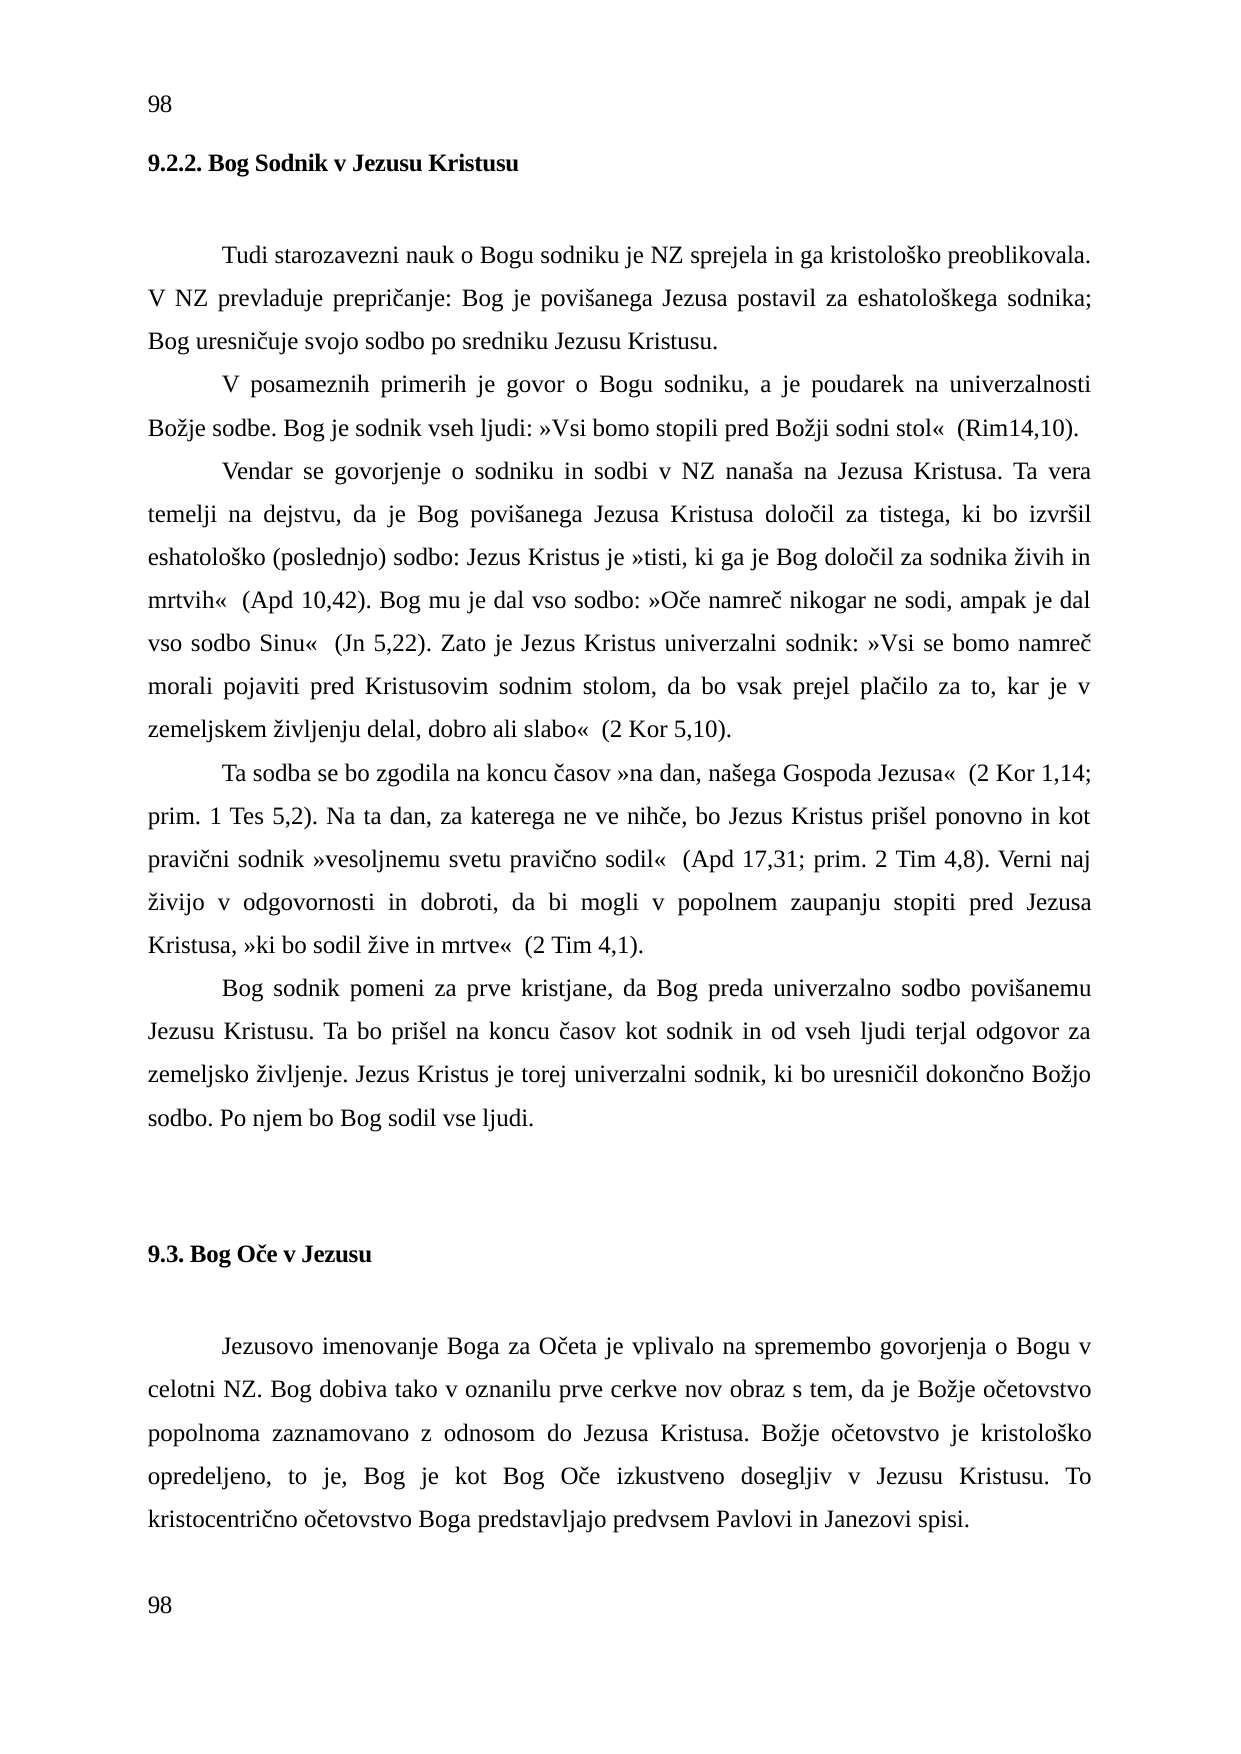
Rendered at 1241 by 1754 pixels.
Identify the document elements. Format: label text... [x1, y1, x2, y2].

text V posameznih primerih je govor o Bogu sodniku, a je poudarek na univerzalnosti Božje sodbe. Bog je sodnik vseh ljudi: »Vsi bomo stopili pred Božji sodni stol« (Rim14,10). [148, 369, 1092, 441]
text Ta sodba se bo zgodila na koncu časov »na dan, našega Gospoda Jezusa« (2 Kor 1,14; prim. 1 Tes 5,2). Na ta dan, za katerega ne ve nihče, bo Jezus Kristus prišel ponovno in kot pravični sodnik »vesoljnemu svetu pravično sodil« (Apd 17,31; prim. 2 Tim 4,8). Verni naj živijo v odgovornosti in dobroti, da bi mogli v popolnem zaupanju stopiti pred Jezusa Kristusa, »ki bo sodil žive in mrtve« (2 Tim 4,1). [148, 758, 1092, 959]
text Tudi starozavezni nauk o Bogu sodniku je NZ sprejela in ga kristološko preoblikovala. V NZ prevladuje prepričanje: Bog je povišanega Jezusa postavil za eshatološkega sodnika; Bog uresničuje svojo sodbo po sredniku Jezusu Kristusu. [148, 240, 1092, 355]
text Vendar se govorjenje o sodniku in sodbi v NZ nanaša na Jezusa Kristusa. Ta vera temelji na dejstvu, da je Bog povišanega Jezusa Kristusa določil za tistega, ki bo izvršil eshatološko (poslednjo) sodbo: Jezus Kristus je »tisti, ki ga je Bog določil za sodnika živih in mrtvih« (Apd 10,42). Bog mu je dal vso sodbo: »Oče namreč nikogar ne sodi, ampak je dal vso sodbo Sinu« (Jn 5,22). Zato je Jezus Kristus univerzalni sodnik: »Vsi se bomo namreč morali pojaviti pred Kristusovim sodnim stolom, da bo vsak prejel plačilo za to, kar je v zemeljskem življenju delal, dobro ali slabo« (2 Kor 5,10). [148, 456, 1092, 743]
text Jezusovo imenovanje Boga za Očeta je vplivalo na spremembo govorjenja o Bogu v celotni NZ. Bog dobiva tako v oznanilu prve cerkve nov obraz s tem, da je Božje očetovstvo popolnoma zaznamovano z odnosom do Jezusa Kristusa. Božje očetovstvo je kristološko opredeljeno, to je, Bog je kot Bog Oče izkustveno dosegljiv v Jezusu Kristusu. To kristocentrično očetovstvo Boga predstavljajo predvsem Pavlovi in Janezovi spisi. [148, 1331, 1092, 1533]
text Bog sodnik pomeni za prve kristjane, da Bog preda univerzalno sodbo povišanemu Jezusu Kristusu. Ta bo prišel na koncu časov kot sodnik in od vseh ljudi terjal odgovor za zemeljsko življenje. Jezus Kristus je torej univerzalni sodnik, ki bo uresničil dokončno Božjo sodbo. Po njem bo Bog sodil vse ljudi. [148, 973, 1092, 1131]
subtitle 9.3. Bog Oče v Jezusu [148, 1239, 1092, 1268]
subtitle 9.2.2. Bog Sodnik v Jezusu Kristusu [148, 148, 1092, 176]
